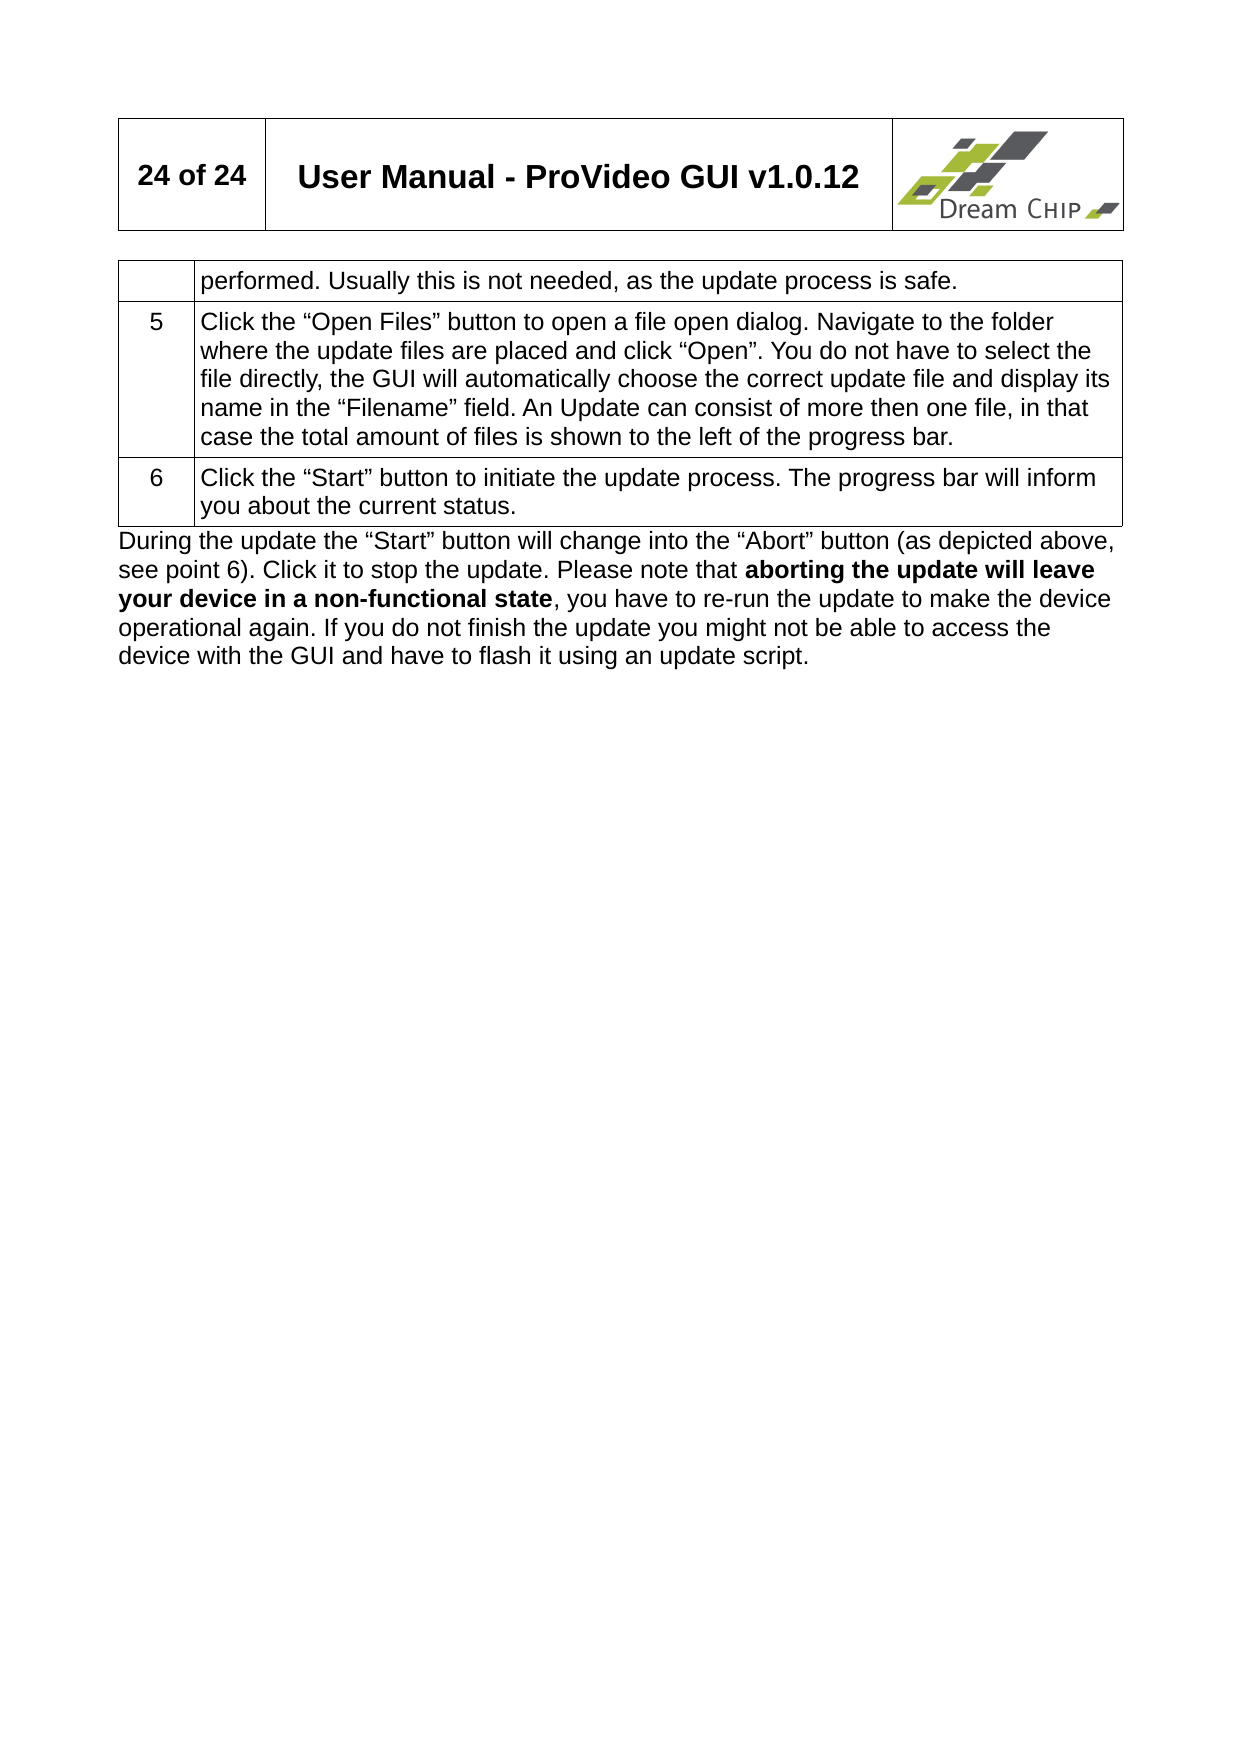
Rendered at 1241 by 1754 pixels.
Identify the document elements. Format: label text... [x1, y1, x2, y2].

table_cell Click the “Open Files” button to open a file open dialog. Navigate to the folder where the update files are placed and click “Open”. You do not have to select the file directly, the GUI will automatically choose the correct update file and display its name in the “Filename” field. An Update can consist of more then one file, in that case the total amount of files is shown to the left of the progress bar. [195, 302, 1122, 456]
text During the update the “Start” button will change into the “Abort” button (as depicted above, see point 6). Click it to stop the update. Please note that aborting the update will leave your device in a non-functional state, you have to re-run the update to make the device operational again. If you do not finish the update you might not be able to access the device with the GUI and have to flash it using an update script. [118, 527, 1122, 670]
table_cell Click the “Start” button to initiate the update process. The progress bar will inform you about the current status. [195, 458, 1122, 526]
table_cell performed. Usually this is not needed, as the update process is safe. [195, 261, 1122, 301]
picture [897, 130, 1120, 220]
table_cell 6 [119, 458, 194, 526]
table_cell 5 [119, 302, 194, 456]
table_cell [119, 261, 194, 301]
